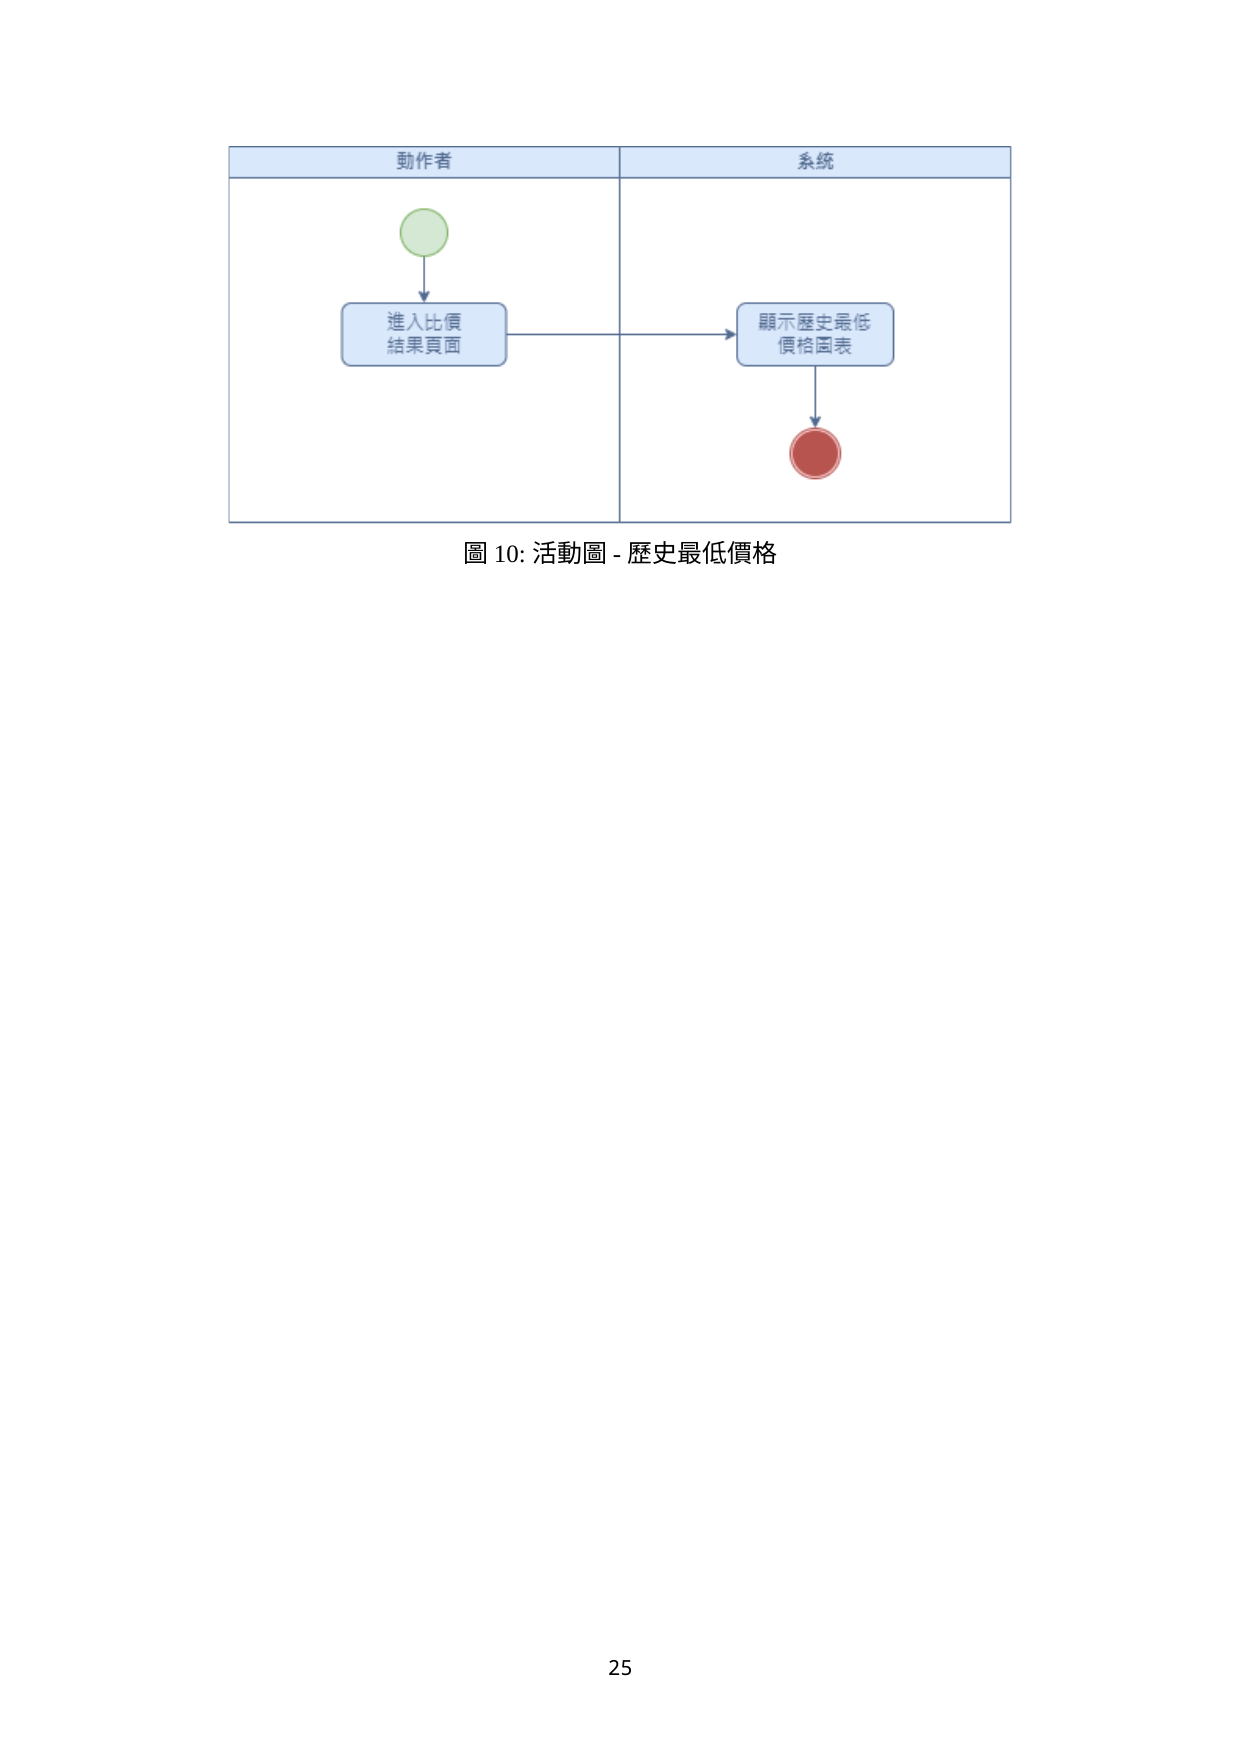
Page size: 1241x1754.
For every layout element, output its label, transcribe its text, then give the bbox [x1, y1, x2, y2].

picture [228, 146, 1012, 525]
text 圖 10: 活動圖 - 歷史最低價格 [229, 525, 1012, 569]
